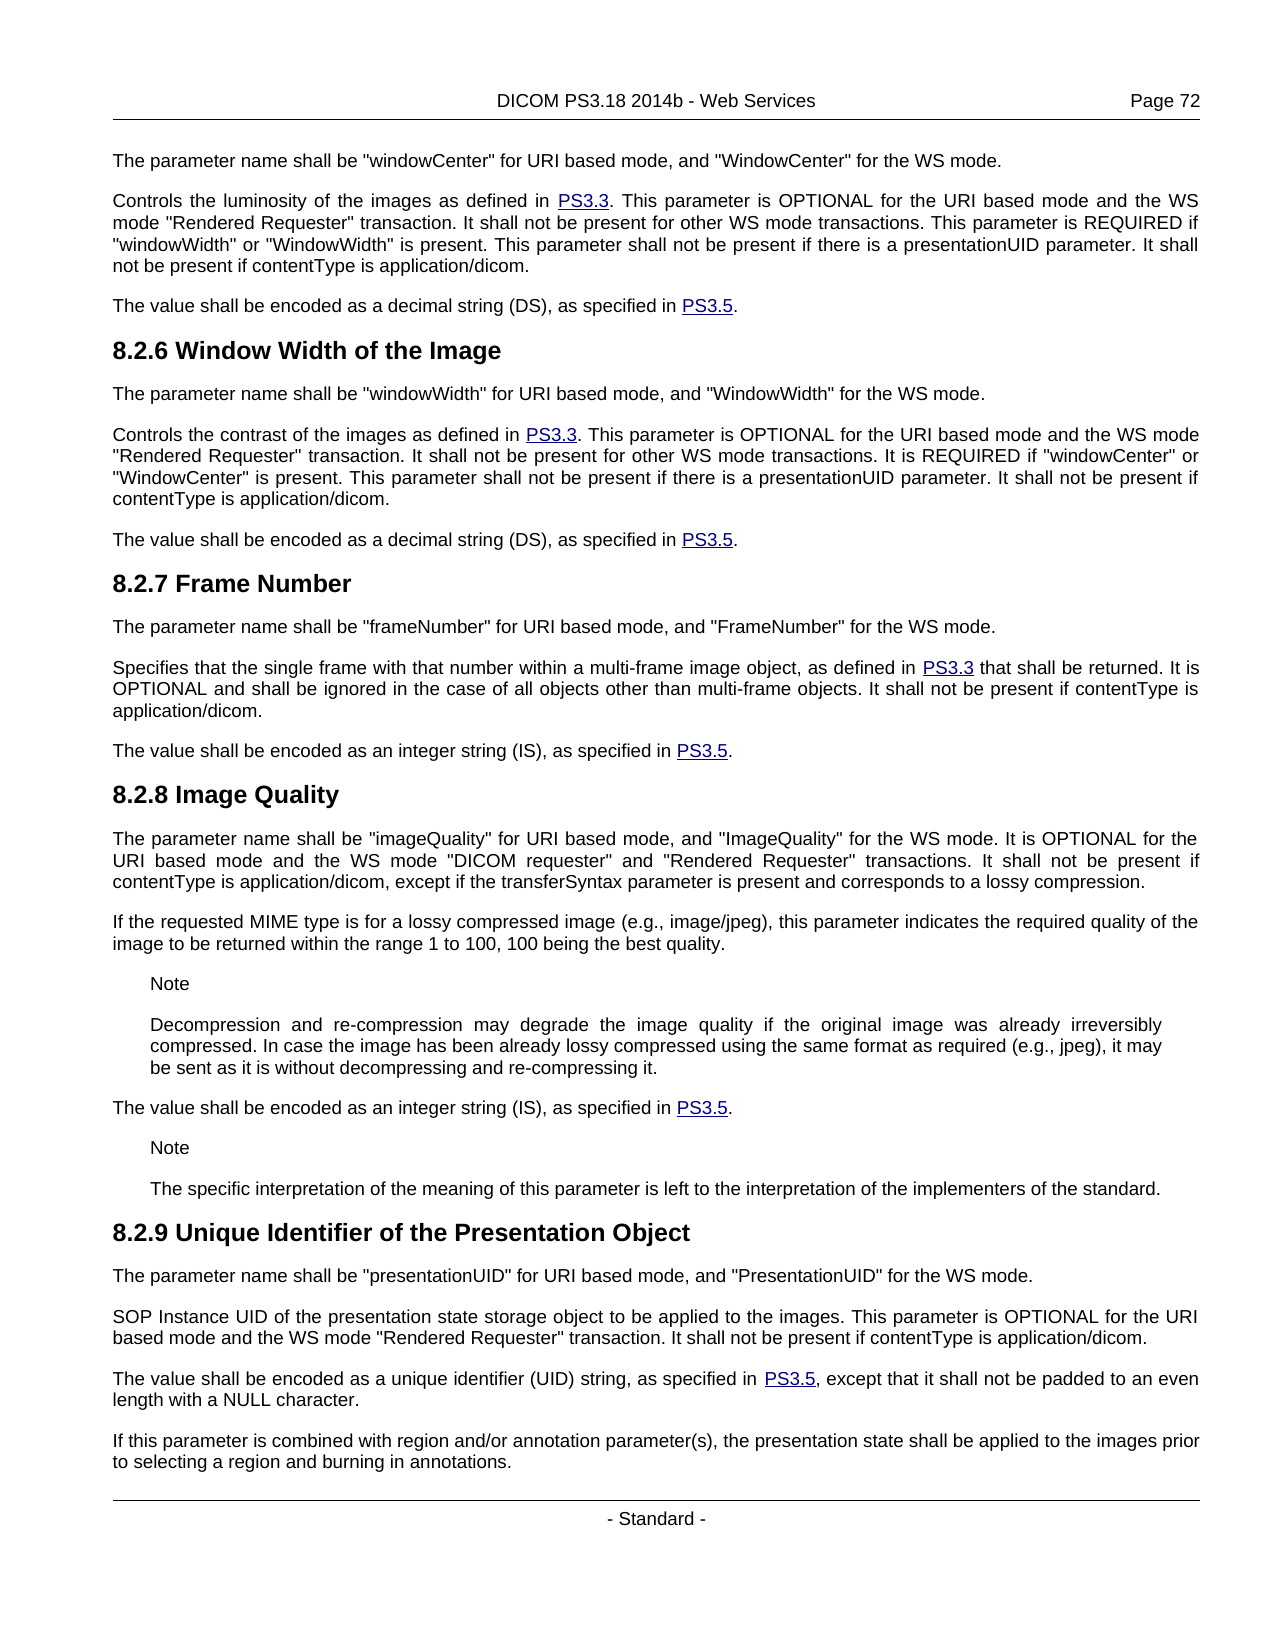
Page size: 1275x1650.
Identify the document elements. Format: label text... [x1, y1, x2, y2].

text The parameter name shall be "windowWidth" for URI based mode, and "WindowWidth" for the WS mode. [112, 383, 1200, 405]
text The specific interpretation of the meaning of this parameter is left to the interpretation of the implementers of the standard. [150, 1177, 1162, 1199]
text Note [150, 1137, 1162, 1159]
text Controls the luminosity of the images as defined in PS3.3. This parameter is OPTIONAL for the URI based mode and the WS mode "Rendered Requester" transaction. It shall not be present for other WS mode transactions. This parameter is REQUIRED if "windowWidth" or "WindowWidth" is present. This parameter shall not be present if there is a presentationUID parameter. It shall not be present if contentType is application/dicom. [112, 190, 1200, 277]
text 8.2.6 Window Width of the Image [112, 336, 1200, 364]
text The value shall be encoded as a decimal string (DS), as specified in PS3.5. [112, 528, 1200, 550]
text The value shall be encoded as an integer string (IS), as specified in PS3.5. [112, 1097, 1200, 1118]
text The value shall be encoded as a decimal string (DS), as specified in PS3.5. [112, 295, 1200, 317]
text 8.2.7 Frame Number [112, 569, 1200, 597]
text Controls the contrast of the images as defined in PS3.3. This parameter is OPTIONAL for the URI based mode and the WS mode "Rendered Requester" transaction. It shall not be present for other WS mode transactions. It is REQUIRED if "windowCenter" or "WindowCenter" is present. This parameter shall not be present if there is a presentationUID parameter. It shall not be present if contentType is application/dicom. [112, 423, 1200, 510]
text If the requested MIME type is for a lossy compressed image (e.g., image/jpeg), this parameter indicates the required quality of the image to be returned within the range 1 to 100, 100 being the best quality. [112, 911, 1200, 954]
text 8.2.8 Image Quality [112, 780, 1200, 809]
text The parameter name shall be "windowCenter" for URI based mode, and "WindowCenter" for the WS mode. [112, 150, 1200, 172]
text The value shall be encoded as a unique identifier (UID) string, as specified in PS3.5, except that it shall not be padded to an even length with a NULL character. [112, 1367, 1200, 1411]
text If this parameter is combined with region and/or annotation parameter(s), the presentation state shall be applied to the images prior to selecting a region and burning in annotations. [112, 1429, 1200, 1472]
text The parameter name shall be "frameNumber" for URI based mode, and "FrameNumber" for the WS mode. [112, 616, 1200, 638]
text 8.2.9 Unique Identifier of the Presentation Object [112, 1218, 1200, 1247]
text The value shall be encoded as an integer string (IS), as specified in PS3.5. [112, 740, 1200, 762]
text Note [150, 973, 1162, 995]
text The parameter name shall be "imageQuality" for URI based mode, and "ImageQuality" for the WS mode. It is OPTIONAL for the URI based mode and the WS mode "DICOM requester" and "Rendered Requester" transactions. It shall not be present if contentType is application/dicom, except if the transferSyntax parameter is present and corresponds to a lossy compression. [112, 828, 1200, 892]
text Specifies that the single frame with that number within a multi-frame image object, as defined in PS3.3 that shall be returned. It is OPTIONAL and shall be ignored in the case of all objects other than multi-frame objects. It shall not be present if contentType is application/dicom. [112, 657, 1200, 721]
text Decompression and re-compression may degrade the image quality if the original image was already irreversibly compressed. In case the image has been already lossy compressed using the same format as required (e.g., jpeg), it may be sent as it is without decompressing and re-compressing it. [150, 1013, 1162, 1078]
text The parameter name shall be "presentationUID" for URI based mode, and "PresentationUID" for the WS mode. [112, 1265, 1200, 1287]
text SOP Instance UID of the presentation state storage object to be applied to the images. This parameter is OPTIONAL for the URI based mode and the WS mode "Rendered Requester" transaction. It shall not be present if contentType is application/dicom. [112, 1306, 1200, 1349]
